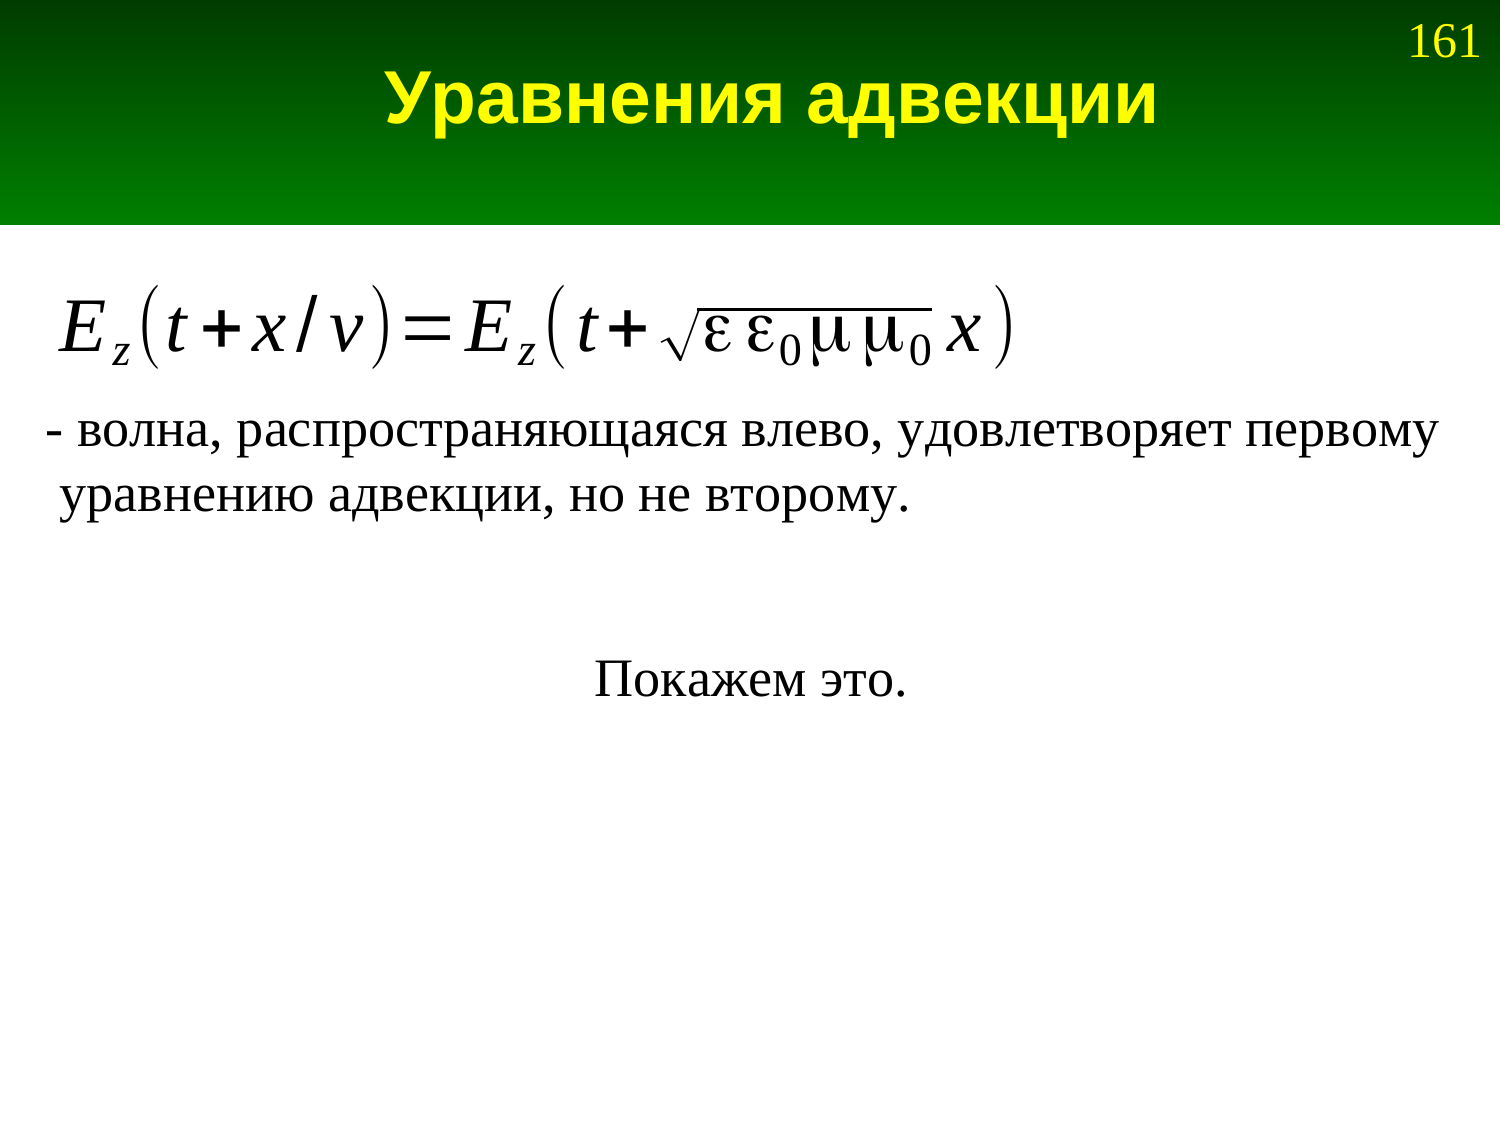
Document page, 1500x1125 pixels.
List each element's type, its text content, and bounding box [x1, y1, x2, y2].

title Уравнения адвекции [123, 0, 1399, 192]
text_box Покажем это. [579, 635, 924, 716]
text_box - волна, распространяющаяся влево, удовлетворяет первому уравнению адвекции, но не второму. [31, 384, 1457, 563]
chart [35, 279, 1034, 378]
